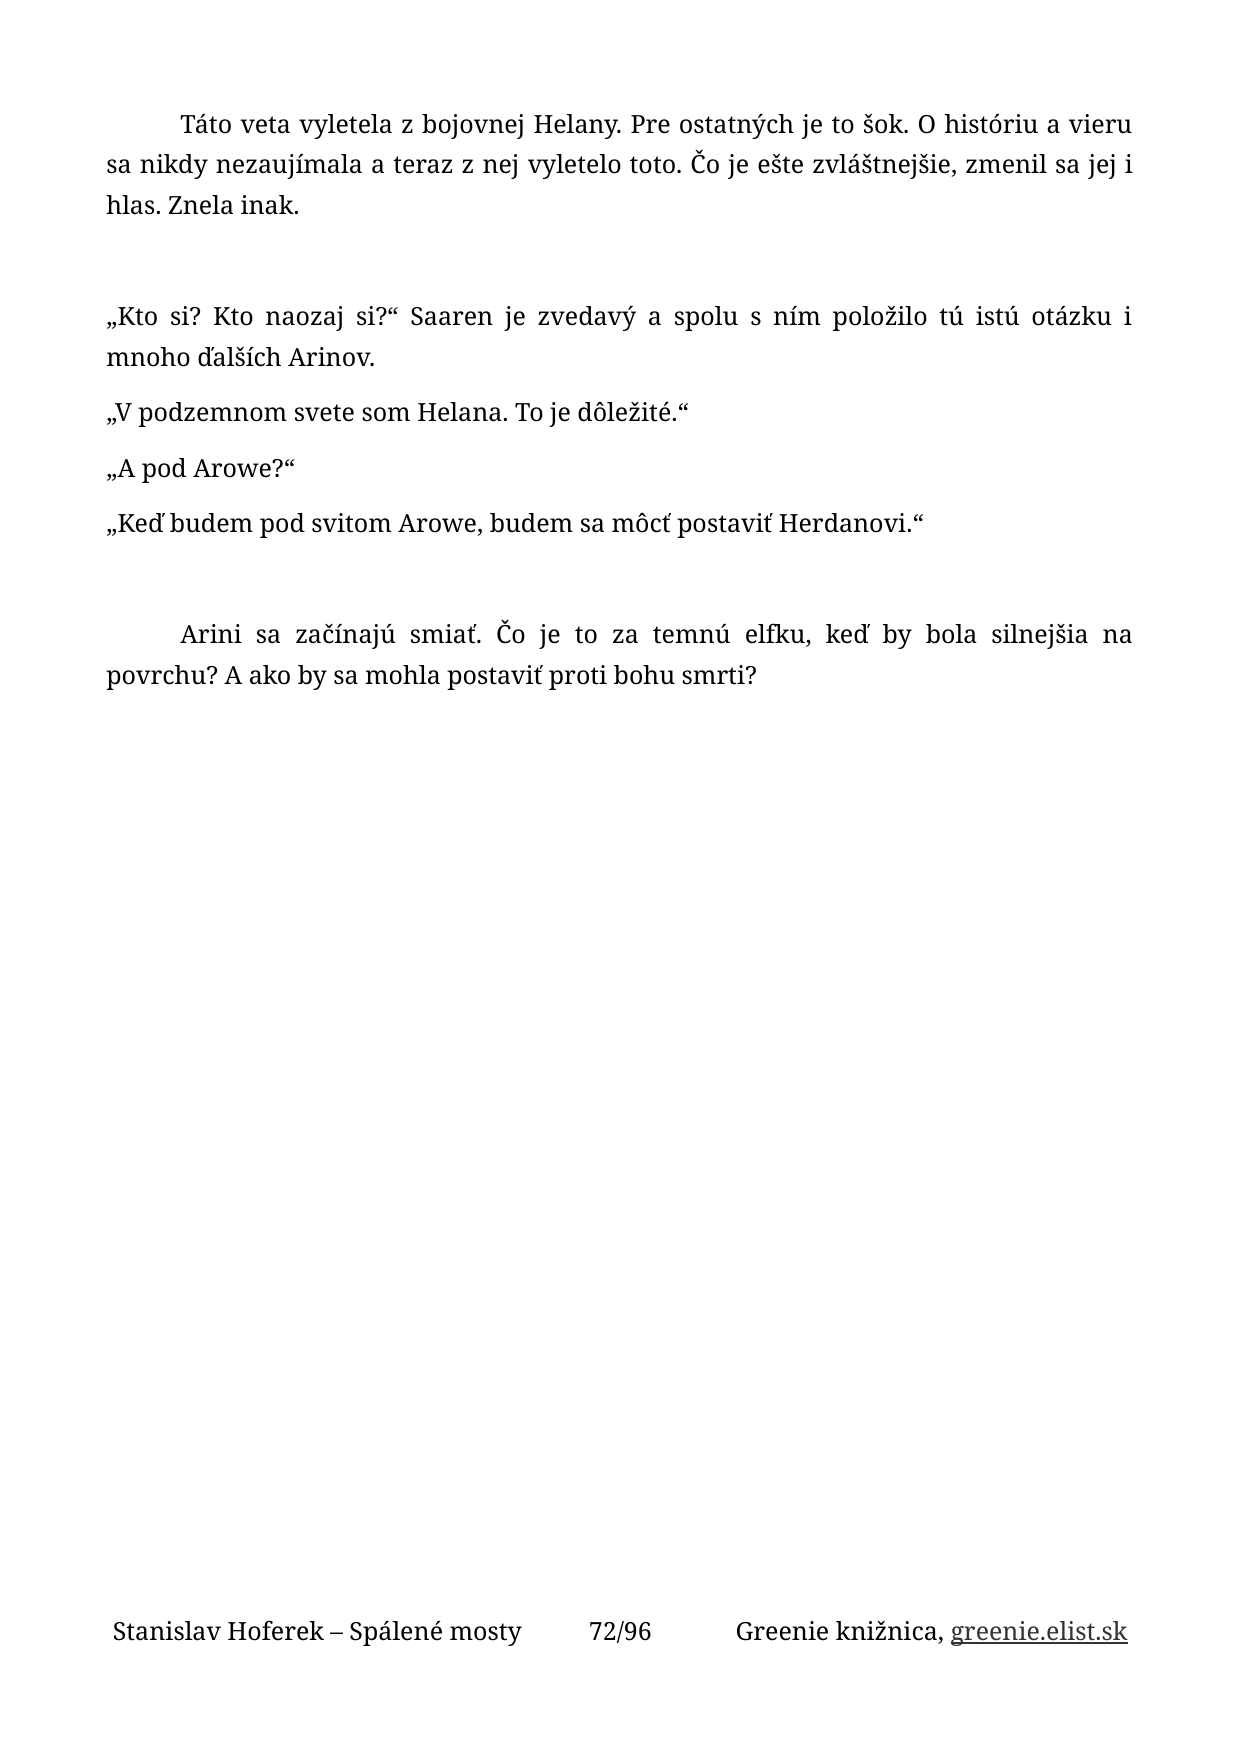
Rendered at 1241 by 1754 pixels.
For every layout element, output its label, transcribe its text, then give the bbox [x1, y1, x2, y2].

text „Kto si? Kto naozaj si?“ Saaren je zvedavý a spolu s ním položilo tú istú otázku i mnoho ďalších Arinov. [106, 299, 1134, 374]
text „V podzemnom svete som Helana. To je dôležité.“ [106, 395, 1134, 429]
text Táto veta vyletela z bojovnej Helany. Pre ostatných je to šok. O históriu a vieru sa nikdy nezaujímala a teraz z nej vyletelo toto. Čo je ešte zvláštnejšie, zmenil sa jej i hlas. Znela inak. [106, 106, 1134, 222]
text Arini sa začínajú smiať. Čo je to za temnú elfku, keď by bola silnejšia na povrchu? A ako by sa mohla postaviť proti bohu smrti? [106, 617, 1134, 692]
text „Keď budem pod svitom Arowe, budem sa môcť postaviť Herdanovi.“ [106, 506, 1134, 540]
text „A pod Arowe?“ [106, 450, 1134, 484]
